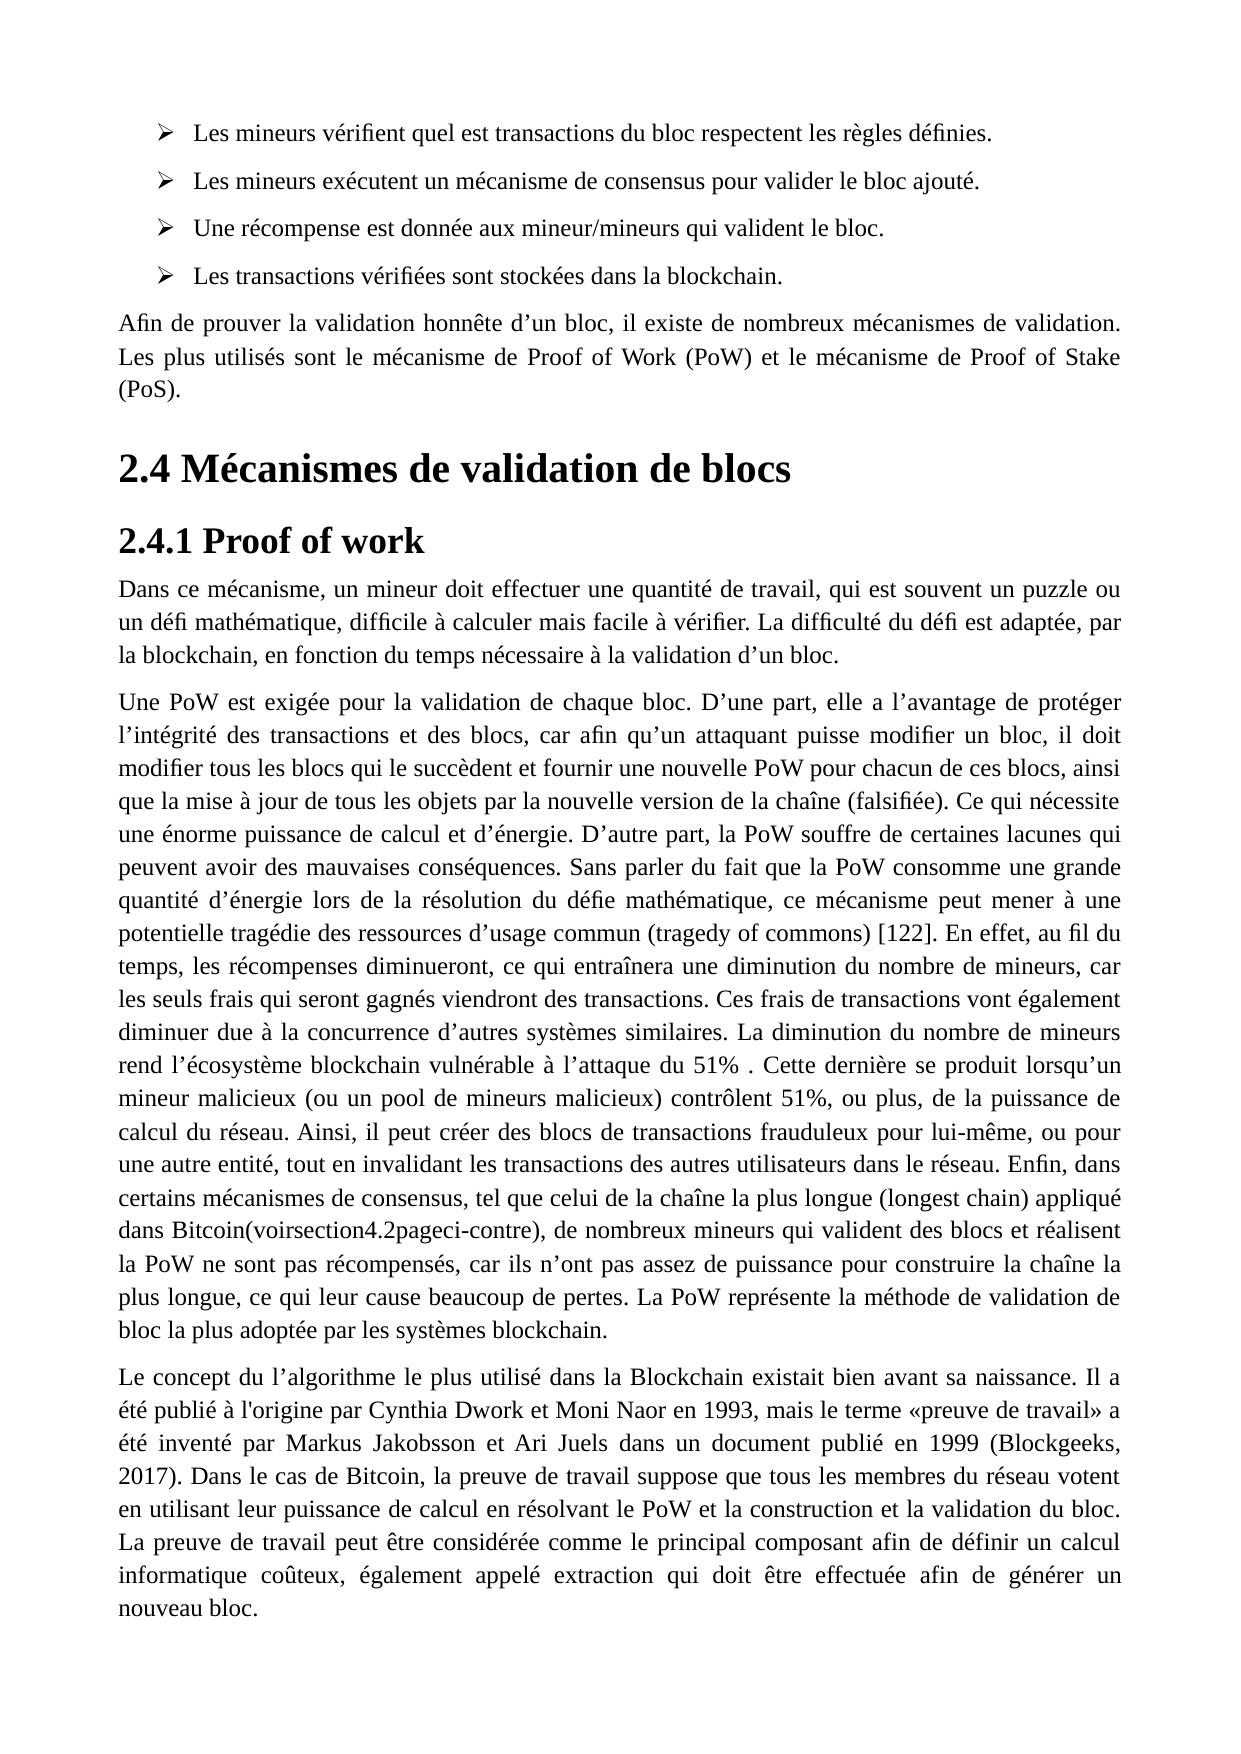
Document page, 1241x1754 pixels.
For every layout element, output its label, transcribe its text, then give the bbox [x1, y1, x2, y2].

text Aﬁn de prouver la validation honnête d’un bloc, il existe de nombreux mécanismes de validation. Les plus utilisés sont le mécanisme de Proof of Work (PoW) et le mécanisme de Proof of Stake (PoS). [118, 308, 1122, 403]
subtitle 2.4.1 Proof of work [118, 518, 1122, 561]
list Une récompense est donnée aux mineur/mineurs qui valident le bloc. [156, 213, 1122, 242]
text Dans ce mécanisme, un mineur doit effectuer une quantité de travail, qui est souvent un puzzle ou un déﬁ mathématique, difﬁcile à calculer mais facile à vériﬁer. La difﬁculté du déﬁ est adaptée, par la blockchain, en fonction du temps nécessaire à la validation d’un bloc. [118, 574, 1122, 668]
list Les mineurs vériﬁent quel est transactions du bloc respectent les règles déﬁnies. [156, 118, 1122, 147]
text Une PoW est exigée pour la validation de chaque bloc. D’une part, elle a l’avantage de protéger l’intégrité des transactions et des blocs, car aﬁn qu’un attaquant puisse modiﬁer un bloc, il doit modiﬁer tous les blocs qui le succèdent et fournir une nouvelle PoW pour chacun de ces blocs, ainsi que la mise à jour de tous les objets par la nouvelle version de la chaîne (falsiﬁée). Ce qui nécessite une énorme puissance de calcul et d’énergie. D’autre part, la PoW souffre de certaines lacunes qui peuvent avoir des mauvaises conséquences. Sans parler du fait que la PoW consomme une grande quantité d’énergie lors de la résolution du déﬁe mathématique, ce mécanisme peut mener à une potentielle tragédie des ressources d’usage commun (tragedy of commons) [122]. En effet, au ﬁl du temps, les récompenses diminueront, ce qui entraînera une diminution du nombre de mineurs, car les seuls frais qui seront gagnés viendront des transactions. Ces frais de transactions vont également diminuer due à la concurrence d’autres systèmes similaires. La diminution du nombre de mineurs rend l’écosystème blockchain vulnérable à l’attaque du 51% . Cette dernière se produit lorsqu’un mineur malicieux (ou un pool de mineurs malicieux) contrôlent 51%, ou plus, de la puissance de calcul du réseau. Ainsi, il peut créer des blocs de transactions frauduleux pour lui-même, ou pour une autre entité, tout en invalidant les transactions des autres utilisateurs dans le réseau. Enﬁn, dans certains mécanismes de consensus, tel que celui de la chaîne la plus longue (longest chain) appliqué dans Bitcoin(voirsection4.2pageci-contre), de nombreux mineurs qui valident des blocs et réalisent la PoW ne sont pas récompensés, car ils n’ont pas assez de puissance pour construire la chaîne la plus longue, ce qui leur cause beaucoup de pertes. La PoW représente la méthode de validation de bloc la plus adoptée par les systèmes blockchain. [118, 687, 1122, 1343]
subtitle 2.4 Mécanismes de validation de blocs [118, 443, 1122, 491]
list Les mineurs exécutent un mécanisme de consensus pour valider le bloc ajouté. [156, 166, 1122, 194]
list Les transactions vériﬁées sont stockées dans la blockchain. [156, 261, 1122, 290]
text Le concept du l’algorithme le plus utilisé dans la Blockchain existait bien avant sa naissance. Il a été publié à l'origine par Cynthia Dwork et Moni Naor en 1993, mais le terme «preuve de travail» a été inventé par Markus Jakobsson et Ari Juels dans un document publié en 1999 (Blockgeeks, 2017). Dans le cas de Bitcoin, la preuve de travail suppose que tous les membres du réseau votent en utilisant leur puissance de calcul en résolvant le PoW et la construction et la validation du bloc. La preuve de travail peut être considérée comme le principal composant afin de définir un calcul informatique coûteux, également appelé extraction qui doit être effectuée afin de générer un nouveau bloc. [118, 1362, 1122, 1622]
